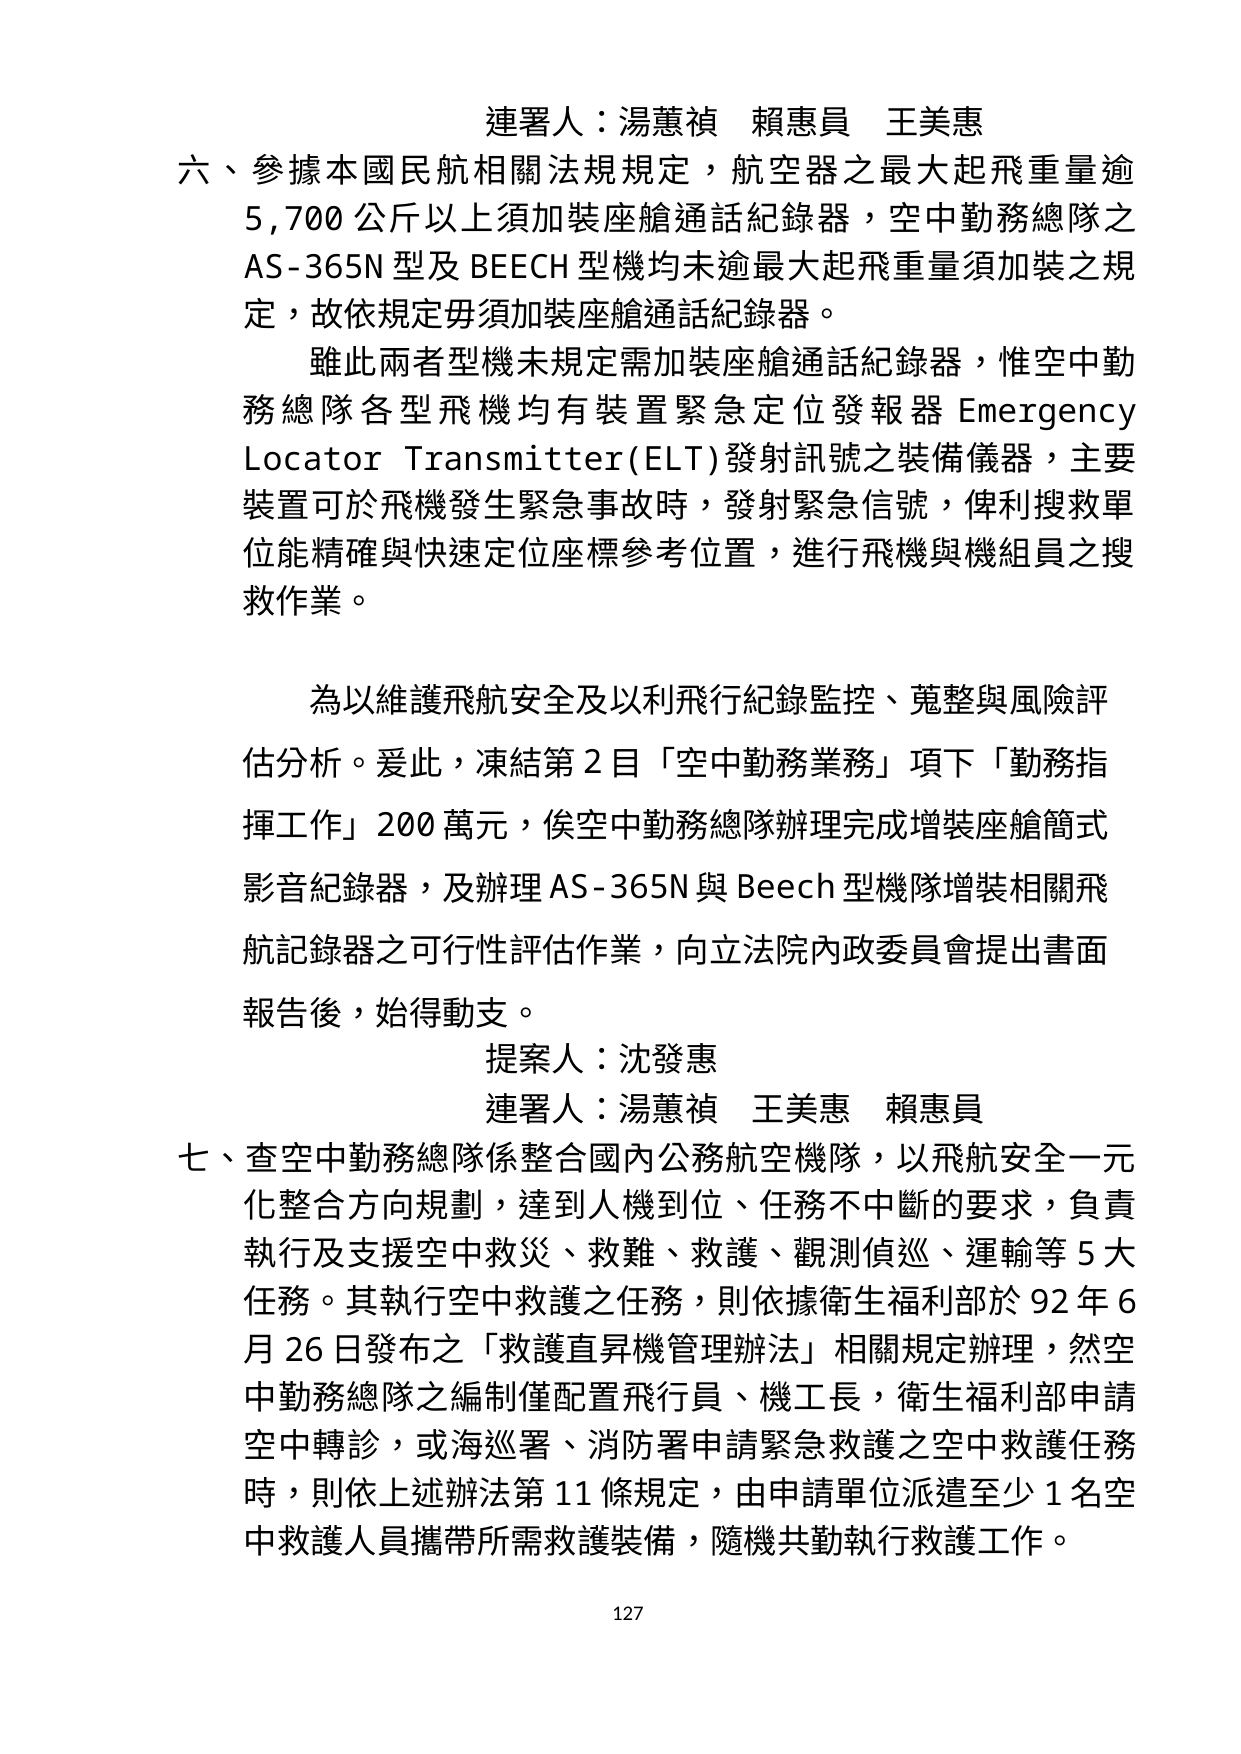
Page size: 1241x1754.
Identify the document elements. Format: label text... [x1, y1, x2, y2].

text 提案人：沈發惠 [118, 1032, 1138, 1082]
text 為以維護飛航安全及以利飛行紀錄監控、蒐整與風險評估分析。爰此，凍結第2目「空中勤務業務」項下「勤務指揮工作」200萬元，俟空中勤務總隊辦理完成增裝座艙簡式影音紀錄器，及辦理AS-365N與Beech型機隊增裝相關飛航記錄器之可行性評估作業，向立法院內政委員會提出書面報告後，始得動支。 [242, 657, 1137, 1032]
text 雖此兩者型機未規定需加裝座艙通話紀錄器，惟空中勤務總隊各型飛機均有裝置緊急定位發報器Emergency Locator Transmitter(ELT)發射訊號之裝備儀器，主要裝置可於飛機發生緊急事故時，發射緊急信號，俾利搜救單位能精確與快速定位座標參考位置，進行飛機與機組員之搜救作業。 [242, 336, 1137, 623]
text 七、查空中勤務總隊係整合國內公務航空機隊，以飛航安全一元化整合方向規劃，達到人機到位、任務不中斷的要求，負責執行及支援空中救災、救難、救護、觀測偵巡、運輸等5大任務。其執行空中救護之任務，則依據衛生福利部於92年6月26日發布之「救護直昇機管理辦法」相關規定辦理，然空中勤務總隊之編制僅配置飛行員、機工長，衛生福利部申請空中轉診，或海巡署、消防署申請緊急救護之空中救護任務時，則依上述辦法第11條規定，由申請單位派遣至少1名空中救護人員攜帶所需救護裝備，隨機共勤執行救護工作。 [177, 1132, 1137, 1563]
text 六、參據本國民航相關法規規定，航空器之最大起飛重量逾5,700公斤以上須加裝座艙通話紀錄器，空中勤務總隊之AS-365N型及BEECH型機均未逾最大起飛重量須加裝之規定，故依規定毋須加裝座艙通話紀錄器。 [177, 144, 1137, 336]
text 連署人：湯蕙禎 賴惠員 王美惠 [118, 94, 1138, 144]
text 連署人：湯蕙禎 王美惠 賴惠員 [118, 1082, 1138, 1132]
